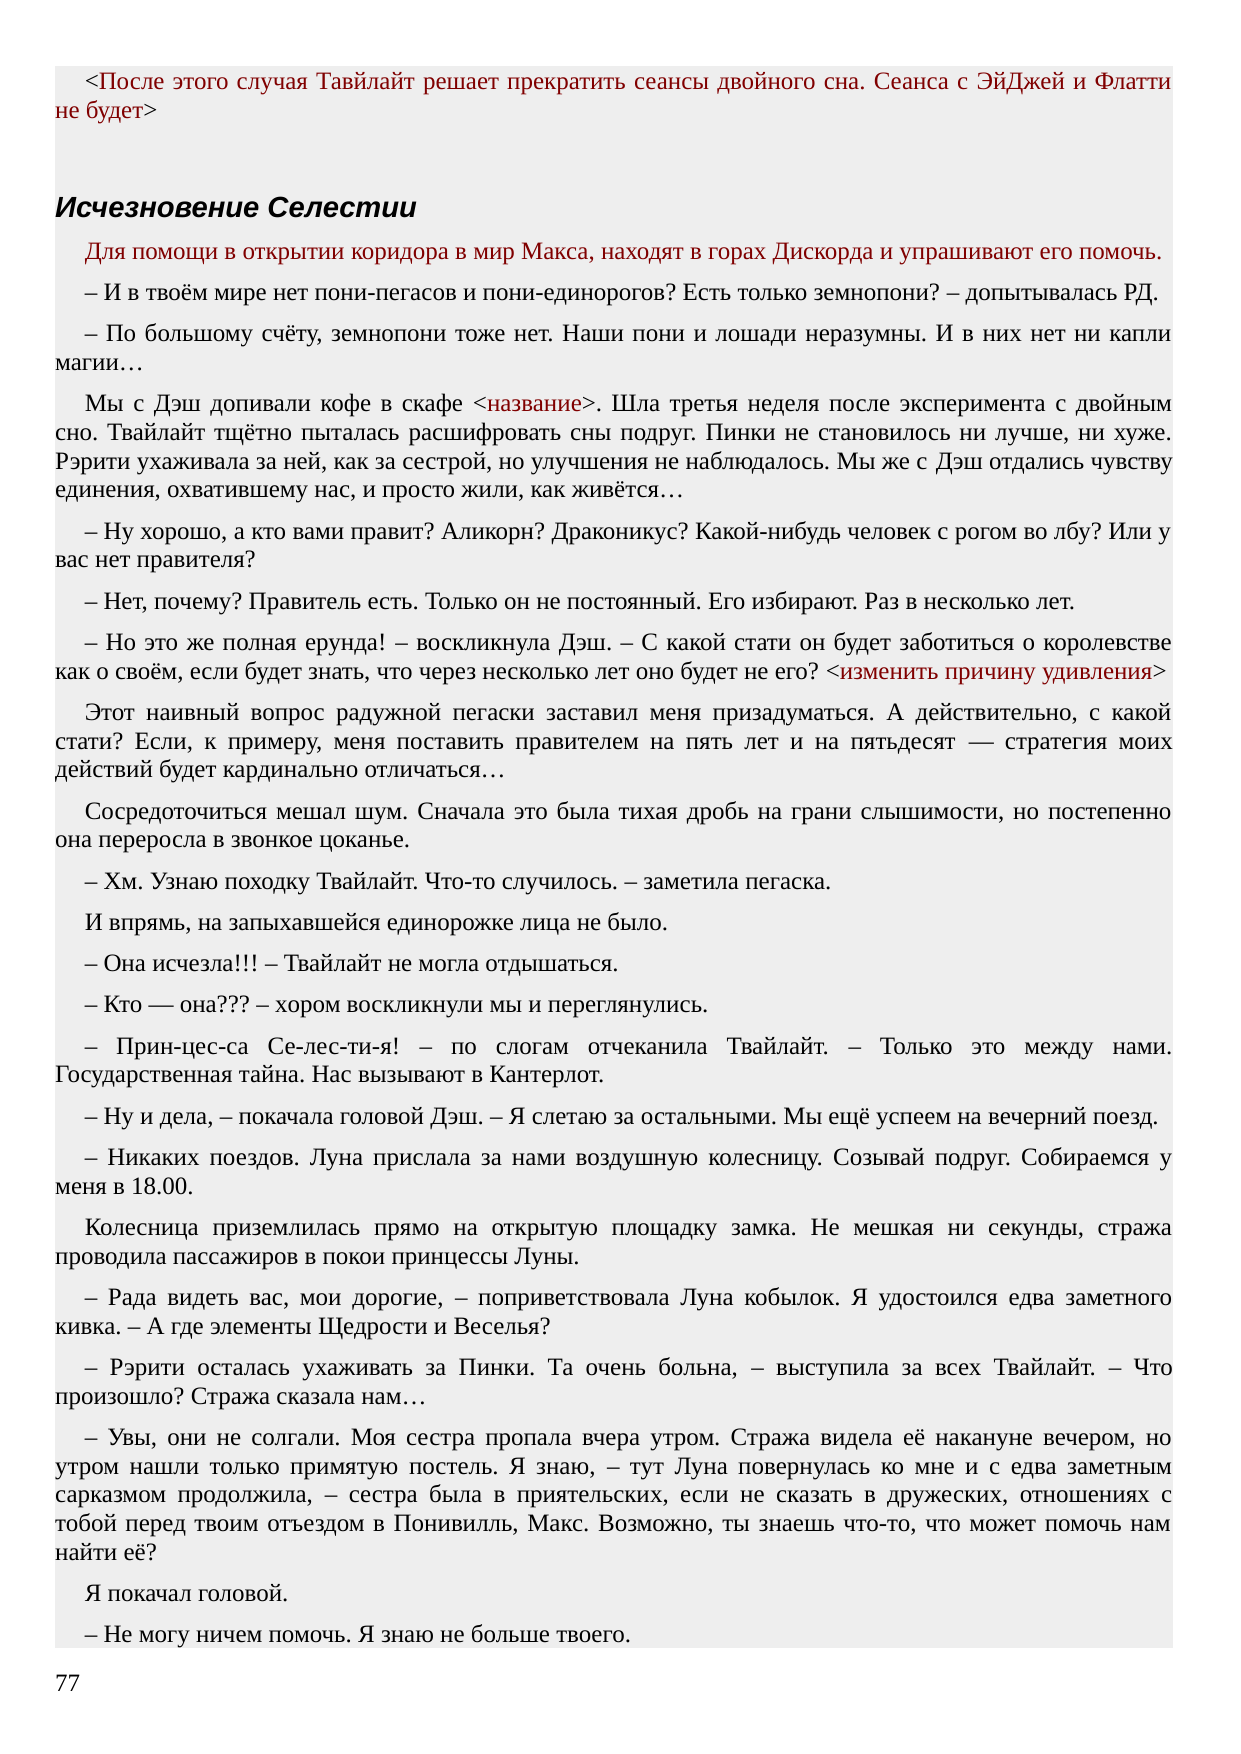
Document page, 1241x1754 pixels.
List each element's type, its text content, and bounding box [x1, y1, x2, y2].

text – Кто — она??? – хором воскликнули мы и переглянулись. [55, 989, 1173, 1018]
text – Не могу ничем помочь. Я знаю не больше твоего. [55, 1619, 1173, 1648]
text Я покачал головой. [55, 1578, 1173, 1607]
text – Ну и дела, – покачала головой Дэш. – Я слетаю за остальными. Мы ещё успеем на вечерний поезд. [55, 1101, 1173, 1129]
text – Она исчезла!!! – Твайлайт не могла отдышаться. [55, 948, 1173, 977]
text Для помощи в открытии коридора в мир Макса, находят в горах Дискорда и упрашивают его помочь. [55, 236, 1173, 264]
text – Но это же полная ерунда! – воскликнула Дэш. – С какой стати он будет заботиться о королевстве как о своём, если будет знать, что через несколько лет оно будет не его? <изменить причину удивления> [55, 627, 1173, 684]
text – Рэрити осталась ухаживать за Пинки. Та очень больна, – выступила за всех Твайлайт. – Что произошло? Стража сказала нам… [55, 1352, 1173, 1409]
text – И в твоём мире нет пони-пегасов и пони-единорогов? Есть только земнопони? – допытывалась РД. [55, 277, 1173, 306]
text – Нет, почему? Правитель есть. Только он не постоянный. Его избирают. Раз в несколько лет. [55, 586, 1173, 614]
text – Ну хорошо, а кто вами правит? Аликорн? Драконикус? Какой-нибудь человек с рогом во лбу? Или у вас нет правителя? [55, 516, 1173, 573]
subtitle Исчезновение Селестии [55, 190, 1173, 223]
text Мы с Дэш допивали кофе в cкафе <название>. Шла третья неделя после эксперимента с двойным сно. Твайлайт тщётно пыталась расшифровать сны подруг. Пинки не становилось ни лучше, ни хуже. Рэрити ухаживала за ней, как за сестрой, но улучшения не наблюдалось. Мы же с Дэш отдались чувству единения, охватившему нас, и просто жили, как живётся… [55, 388, 1173, 503]
text <После этого случая Тавйлайт решает прекратить сеансы двойного сна. Сеанса с ЭйДжей и Флатти не будет> [55, 66, 1173, 123]
text Сосредоточиться мешал шум. Сначала это была тихая дробь на грани слышимости, но постепенно она переросла в звонкое цоканье. [55, 796, 1173, 853]
text И впрямь, на запыхавшейся единорожке лица не было. [55, 907, 1173, 936]
text Колесница приземлилась прямо на открытую площадку замка. Не мешкая ни секунды, стража проводила пассажиров в покои принцессы Луны. [55, 1212, 1173, 1269]
text – Никаких поездов. Луна прислала за нами воздушную колесницу. Созывай подруг. Собираемся у меня в 18.00. [55, 1142, 1173, 1199]
text – Рада видеть вас, мои дорогие, – поприветствовала Луна кобылок. Я удостоился едва заметного кивка. – А где элементы Щедрости и Веселья? [55, 1282, 1173, 1339]
text – Прин-цес-са Се-лес-ти-я! – по слогам отчеканила Твайлайт. – Только это между нами. Государственная тайна. Нас вызывают в Кантерлот. [55, 1031, 1173, 1088]
text – Хм. Узнаю походку Твайлайт. Что-то случилось. – заметила пегаска. [55, 866, 1173, 894]
text – По большому счёту, земнопони тоже нет. Наши пони и лошади неразумны. И в них нет ни капли магии… [55, 318, 1173, 376]
text Этот наивный вопрос радужной пегаски заставил меня призадуматься. А действительно, с какой стати? Если, к примеру, меня поставить правителем на пять лет и на пятьдесят — стратегия моих действий будет кардинально отличаться… [55, 697, 1173, 783]
text – Увы, они не солгали. Моя сестра пропала вчера утром. Стража видела её накануне вечером, но утром нашли только примятую постель. Я знаю, – тут Луна повернулась ко мне и с едва заметным сарказмом продолжила, – сестра была в приятельских, если не сказать в дружеских, отношениях с тобой перед твоим отъездом в Понивилль, Макс. Возможно, ты знаешь что-то, что может помочь нам найти её? [55, 1422, 1173, 1566]
